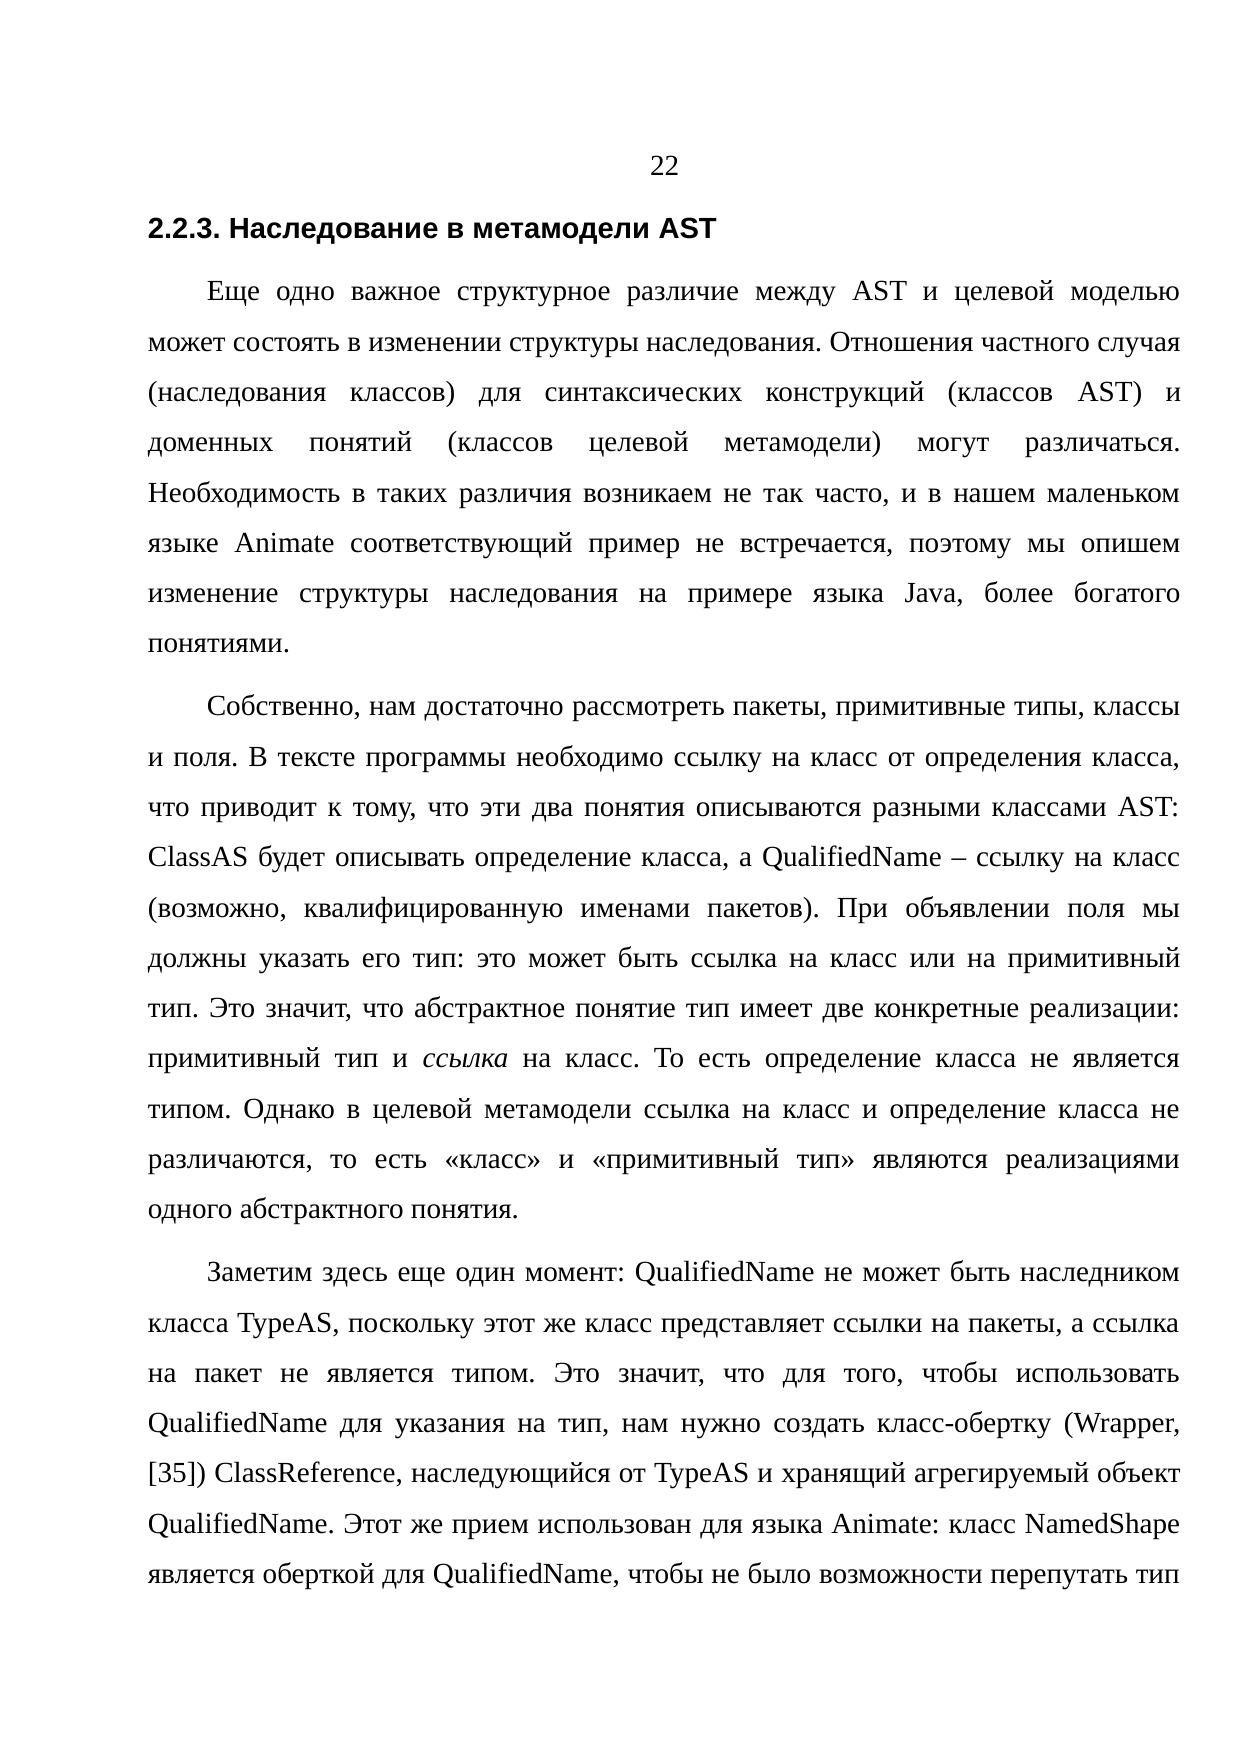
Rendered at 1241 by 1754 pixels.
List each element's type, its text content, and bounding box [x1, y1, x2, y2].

text Еще одно важное структурное различие между AST и целевой моделью может состоять в изменении структуры наследования. Отношения частного случая (наследования классов) для синтаксических конструкций (классов AST) и доменных понятий (классов целевой метамодели) могут различаться. Необходимость в таких различия возникаем не так часто, и в нашем маленьком языке Animate соответствующий пример не встречается, поэтому мы опишем изменение структуры наследования на примере языка Java, более богатого понятиями. [148, 273, 1181, 659]
text Собственно, нам достаточно рассмотреть пакеты, примитивные типы, классы и поля. В тексте программы необходимо ссылку на класс от определения класса, что приводит к тому, что эти два понятия описываются разными классами AST: ClassAS будет описывать определение класса, а QualifiedName – ссылку на класс (возможно, квалифицированную именами пакетов). При объявлении поля мы должны указать его тип: это может быть ссылка на класс или на примитивный тип. Это значит, что абстрактное понятие тип имеет две конкретные реализации: примитивный тип и ссылка на класс. То есть определение класса не является типом. Однако в целевой метамодели ссылка на класс и определение класса не различаются, то есть «класс» и «примитивный тип» являются реализациями одного абстрактного понятия. [148, 688, 1181, 1225]
subtitle Наследование в метамодели AST [148, 211, 1181, 244]
text Заметим здесь еще один момент: QualifiedName не может быть наследником класса TypeAS, поскольку этот же класс представляет ссылки на пакеты, а ссылка на пакет не является типом. Это значит, что для того, чтобы использовать QualifiedName для указания на тип, нам нужно создать класс-обертку (Wrapper, [35]) ClassReference, наследующийся от TypeAS и хранящий агрегируемый объект QualifiedName. Этот же прием использован для языка Animate: класс NamedShape является оберткой для QualifiedName, чтобы не было возможности перепутать тип [148, 1254, 1181, 1590]
